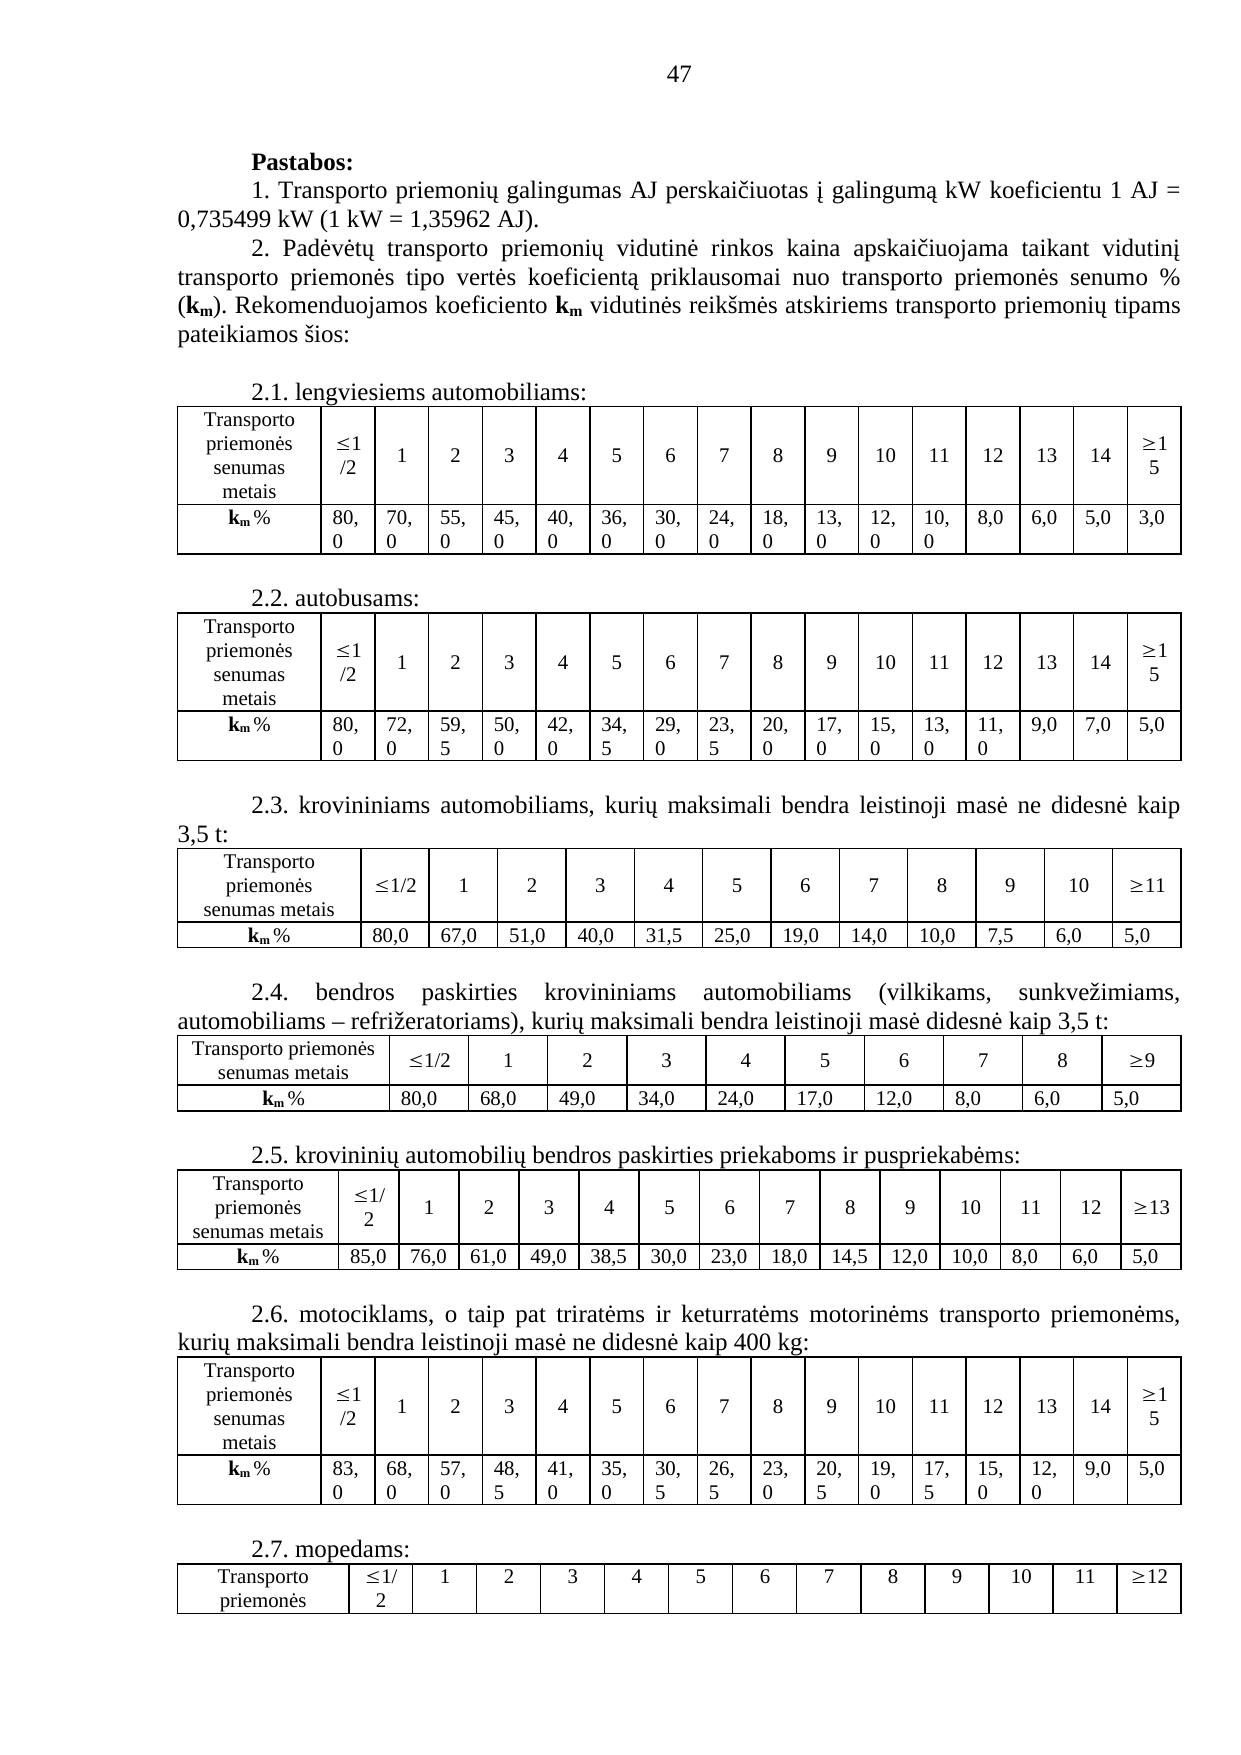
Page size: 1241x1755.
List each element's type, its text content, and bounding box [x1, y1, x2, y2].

text 2.5. krovininių automobilių bendros paskirties priekaboms ir puspriekabėms: [177, 1140, 1181, 1169]
text 2. Padėvėtų transporto priemonių vidutinė rinkos kaina apskaičiuojama taikant vidutinį transporto priemonės tipo vertės koeficientą priklausomai nuo transporto priemonės senumo % (km). Rekomenduojamos koeficiento km vidutinės reikšmės atskiriems transporto priemonių tipams pateikiamos šios: [177, 233, 1181, 348]
text 2.1. lengviesiems automobiliams: [177, 377, 1181, 406]
text 2.4. bendros paskirties krovininiams automobiliams (vilkikams, sunkvežimiams, automobiliams – refrižeratoriams), kurių maksimali bendra leistinoji masė didesnė kaip 3,5 t: [177, 977, 1181, 1035]
text Pastabos: [177, 147, 1181, 176]
text 2.2. autobusams: [177, 583, 1181, 612]
text 2.3. krovininiams automobiliams, kurių maksimali bendra leistinoji masė ne didesnė kaip 3,5 t: [177, 790, 1181, 847]
text 2.6. motociklams, o taip pat triratėms ir keturratėms motorinėms transporto priemonėms, kurių maksimali bendra leistinoji masė ne didesnė kaip 400 kg: [177, 1299, 1181, 1356]
text 1. Transporto priemonių galingumas AJ perskaičiuotas į galingumą kW koeficientu 1 AJ = 0,735499 kW (1 kW = 1,35962 AJ). [177, 176, 1181, 233]
text 2.7. mopedams: [177, 1534, 1181, 1563]
